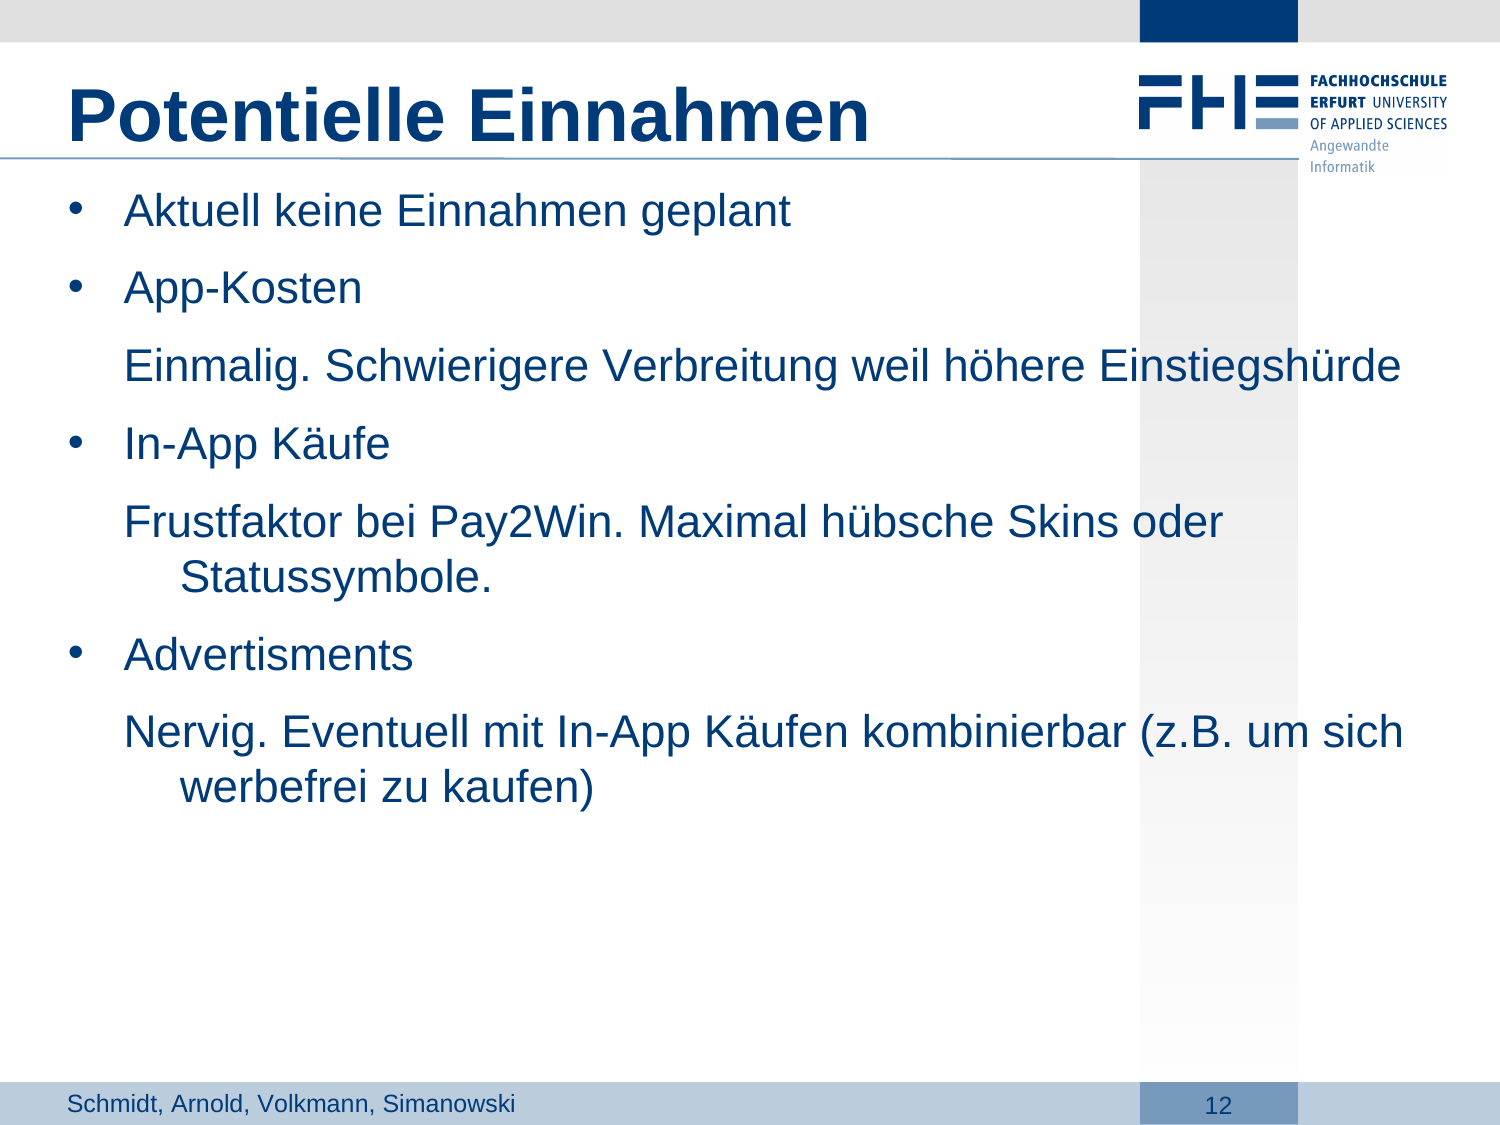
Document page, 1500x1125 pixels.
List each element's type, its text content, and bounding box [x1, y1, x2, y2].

list Aktuell keine Einnahmen geplant App-Kosten Einmalig. Schwierigere Verbreitung weil höhere Einstiegshürde In-App Käufe Frustfaktor bei Pay2Win. Maximal hübsche Skins oder Statussymbole. Advertisments Nervig. Eventuell mit In-App Käufen kombinierbar (z.B. um sich werbefrei zu kaufen) [53, 172, 1500, 1083]
picture [1139, 75, 1447, 172]
title Potentielle Einnahmen [53, 58, 1140, 142]
